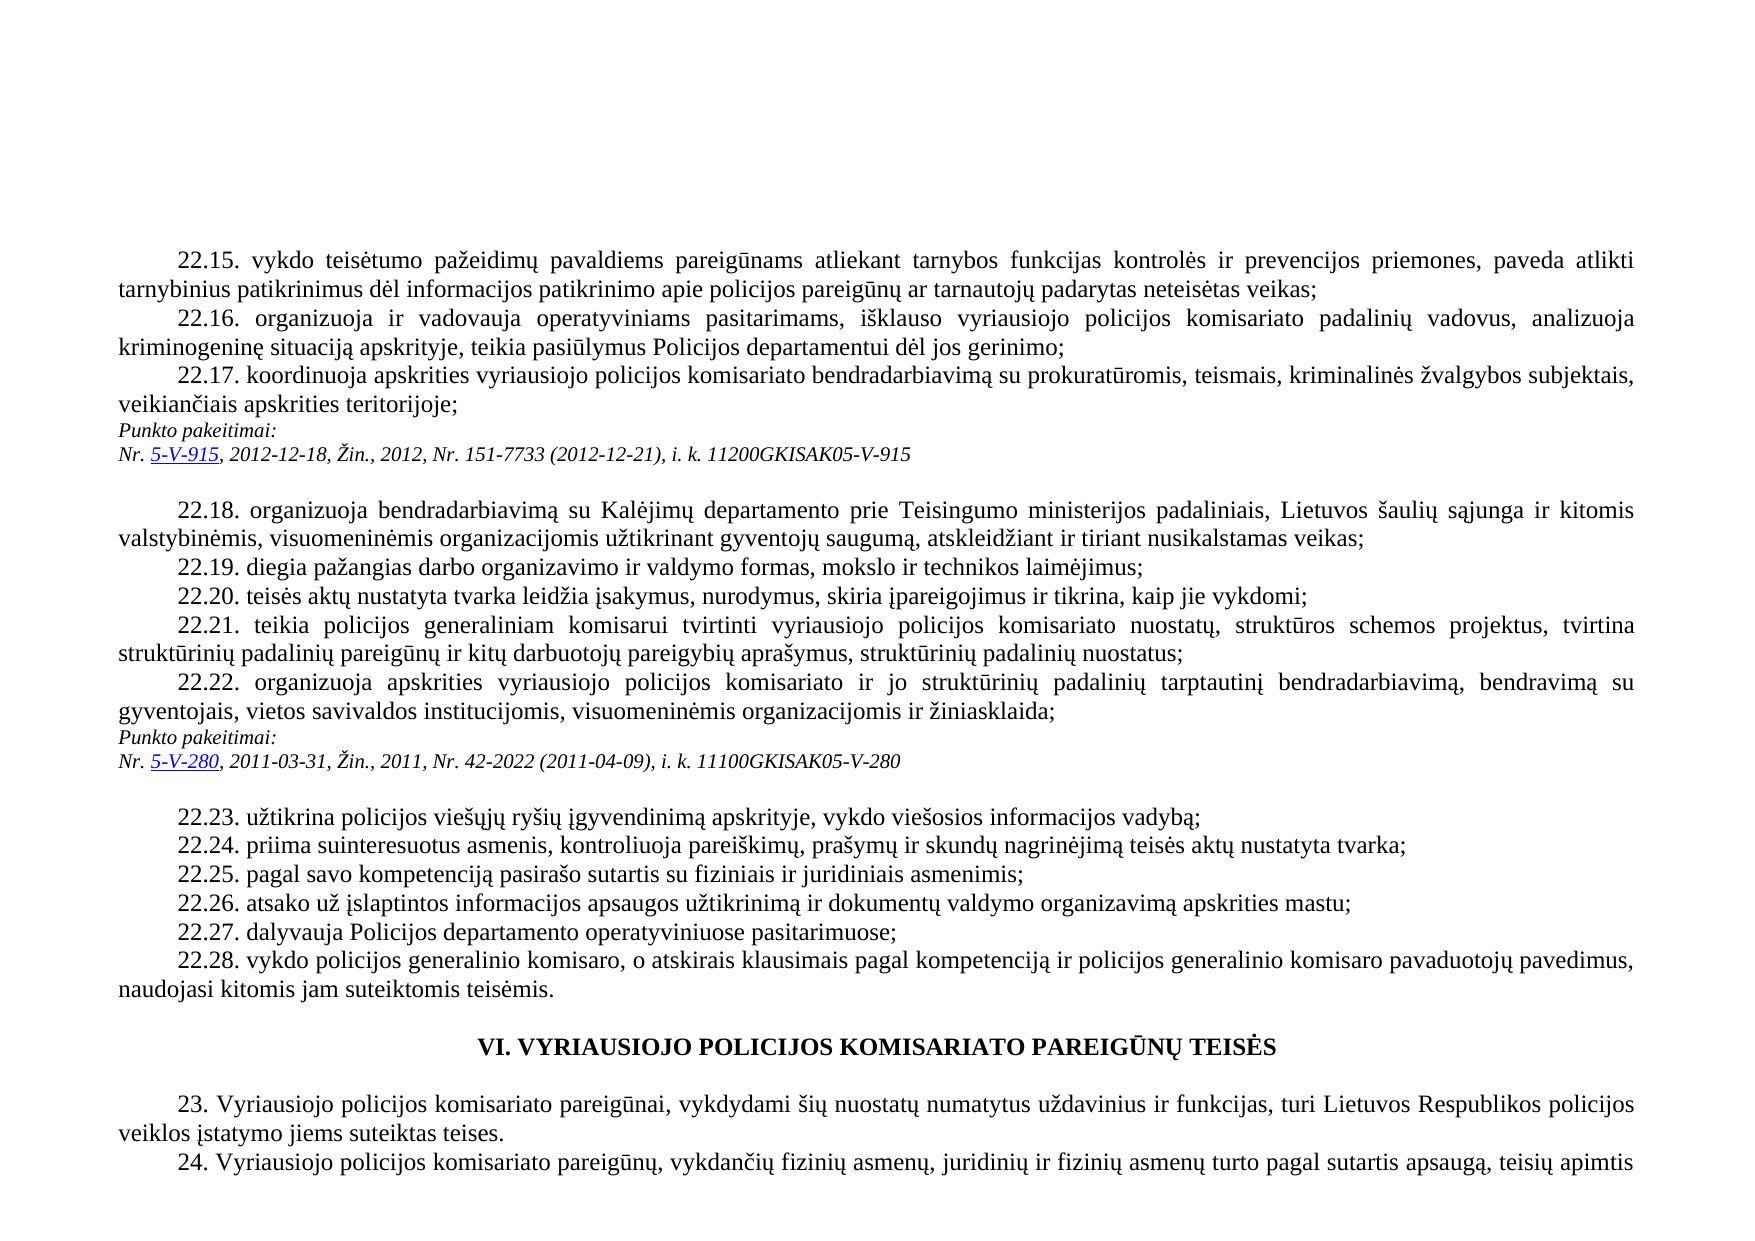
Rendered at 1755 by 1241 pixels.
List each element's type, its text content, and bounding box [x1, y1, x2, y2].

text Nr. 5-V-915, 2012-12-18, Žin., 2012, Nr. 151-7733 (2012-12-21), i. k. 11200GKISAK05-V-915 [118, 442, 1636, 466]
text 22.17. koordinuoja apskrities vyriausiojo policijos komisariato bendradarbiavimą su prokuratūromis, teismais, kriminalinės žvalgybos subjektais, veikiančiais apskrities teritorijoje; [118, 360, 1636, 418]
text Nr. 5-V-280, 2011-03-31, Žin., 2011, Nr. 42-2022 (2011-04-09), i. k. 11100GKISAK05-V-280 [118, 749, 1636, 773]
text 22.22. organizuoja apskrities vyriausiojo policijos komisariato ir jo struktūrinių padalinių tarptautinį bendradarbiavimą, bendravimą su gyventojais, vietos savivaldos institucijomis, visuomeninėmis organizacijomis ir žiniasklaida; [118, 667, 1636, 725]
text 24. Vyriausiojo policijos komisariato pareigūnų, vykdančių fizinių asmenų, juridinių ir fizinių asmenų turto pagal sutartis apsaugą, teisių apimtis [118, 1147, 1636, 1175]
text 22.27. dalyvauja Policijos departamento operatyviniuose pasitarimuose; [118, 917, 1636, 945]
text 22.26. atsako už įslaptintos informacijos apsaugos užtikrinimą ir dokumentų valdymo organizavimą apskrities mastu; [118, 888, 1636, 917]
text 22.23. užtikrina policijos viešųjų ryšių įgyvendinimą apskrityje, vykdo viešosios informacijos vadybą; [118, 802, 1636, 830]
text VI. VYRIAUSIOJO POLICIJOS KOMISARIATO pareigūnų teisės [118, 1032, 1636, 1060]
text 22.19. diegia pažangias darbo organizavimo ir valdymo formas, mokslo ir technikos laimėjimus; [118, 552, 1636, 581]
text 22.20. teisės aktų nustatyta tvarka leidžia įsakymus, nurodymus, skiria įpareigojimus ir tikrina, kaip jie vykdomi; [118, 581, 1636, 610]
text 22.21. teikia policijos generaliniam komisarui tvirtinti vyriausiojo policijos komisariato nuostatų, struktūros schemos projektus, tvirtina struktūrinių padalinių pareigūnų ir kitų darbuotojų pareigybių aprašymus, struktūrinių padalinių nuostatus; [118, 610, 1636, 667]
text 22.28. vykdo policijos generalinio komisaro, o atskirais klausimais pagal kompetenciją ir policijos generalinio komisaro pavaduotojų pavedimus, naudojasi kitomis jam suteiktomis teisėmis. [118, 945, 1636, 1003]
text Punkto pakeitimai: [118, 418, 1636, 442]
text 22.18. organizuoja bendradarbiavimą su Kalėjimų departamento prie Teisingumo ministerijos padaliniais, Lietuvos šaulių sąjunga ir kitomis valstybinėmis, visuomeninėmis organizacijomis užtikrinant gyventojų saugumą, atskleidžiant ir tiriant nusikalstamas veikas; [118, 495, 1636, 552]
text 23. Vyriausiojo policijos komisariato pareigūnai, vykdydami šių nuostatų numatytus uždavinius ir funkcijas, turi Lietuvos Respublikos policijos veiklos įstatymo jiems suteiktas teises. [118, 1089, 1636, 1147]
text 22.16. organizuoja ir vadovauja operatyviniams pasitarimams, išklauso vyriausiojo policijos komisariato padalinių vadovus, analizuoja kriminogeninę situaciją apskrityje, teikia pasiūlymus Policijos departamentui dėl jos gerinimo; [118, 303, 1636, 360]
text Punkto pakeitimai: [118, 725, 1636, 749]
text 22.24. priima suinteresuotus asmenis, kontroliuoja pareiškimų, prašymų ir skundų nagrinėjimą teisės aktų nustatyta tvarka; [118, 830, 1636, 859]
text 22.25. pagal savo kompetenciją pasirašo sutartis su fiziniais ir juridiniais asmenimis; [118, 859, 1636, 888]
text 22.15. vykdo teisėtumo pažeidimų pavaldiems pareigūnams atliekant tarnybos funkcijas kontrolės ir prevencijos priemones, paveda atlikti tarnybinius patikrinimus dėl informacijos patikrinimo apie policijos pareigūnų ar tarnautojų padarytas neteisėtas veikas; [118, 245, 1636, 303]
